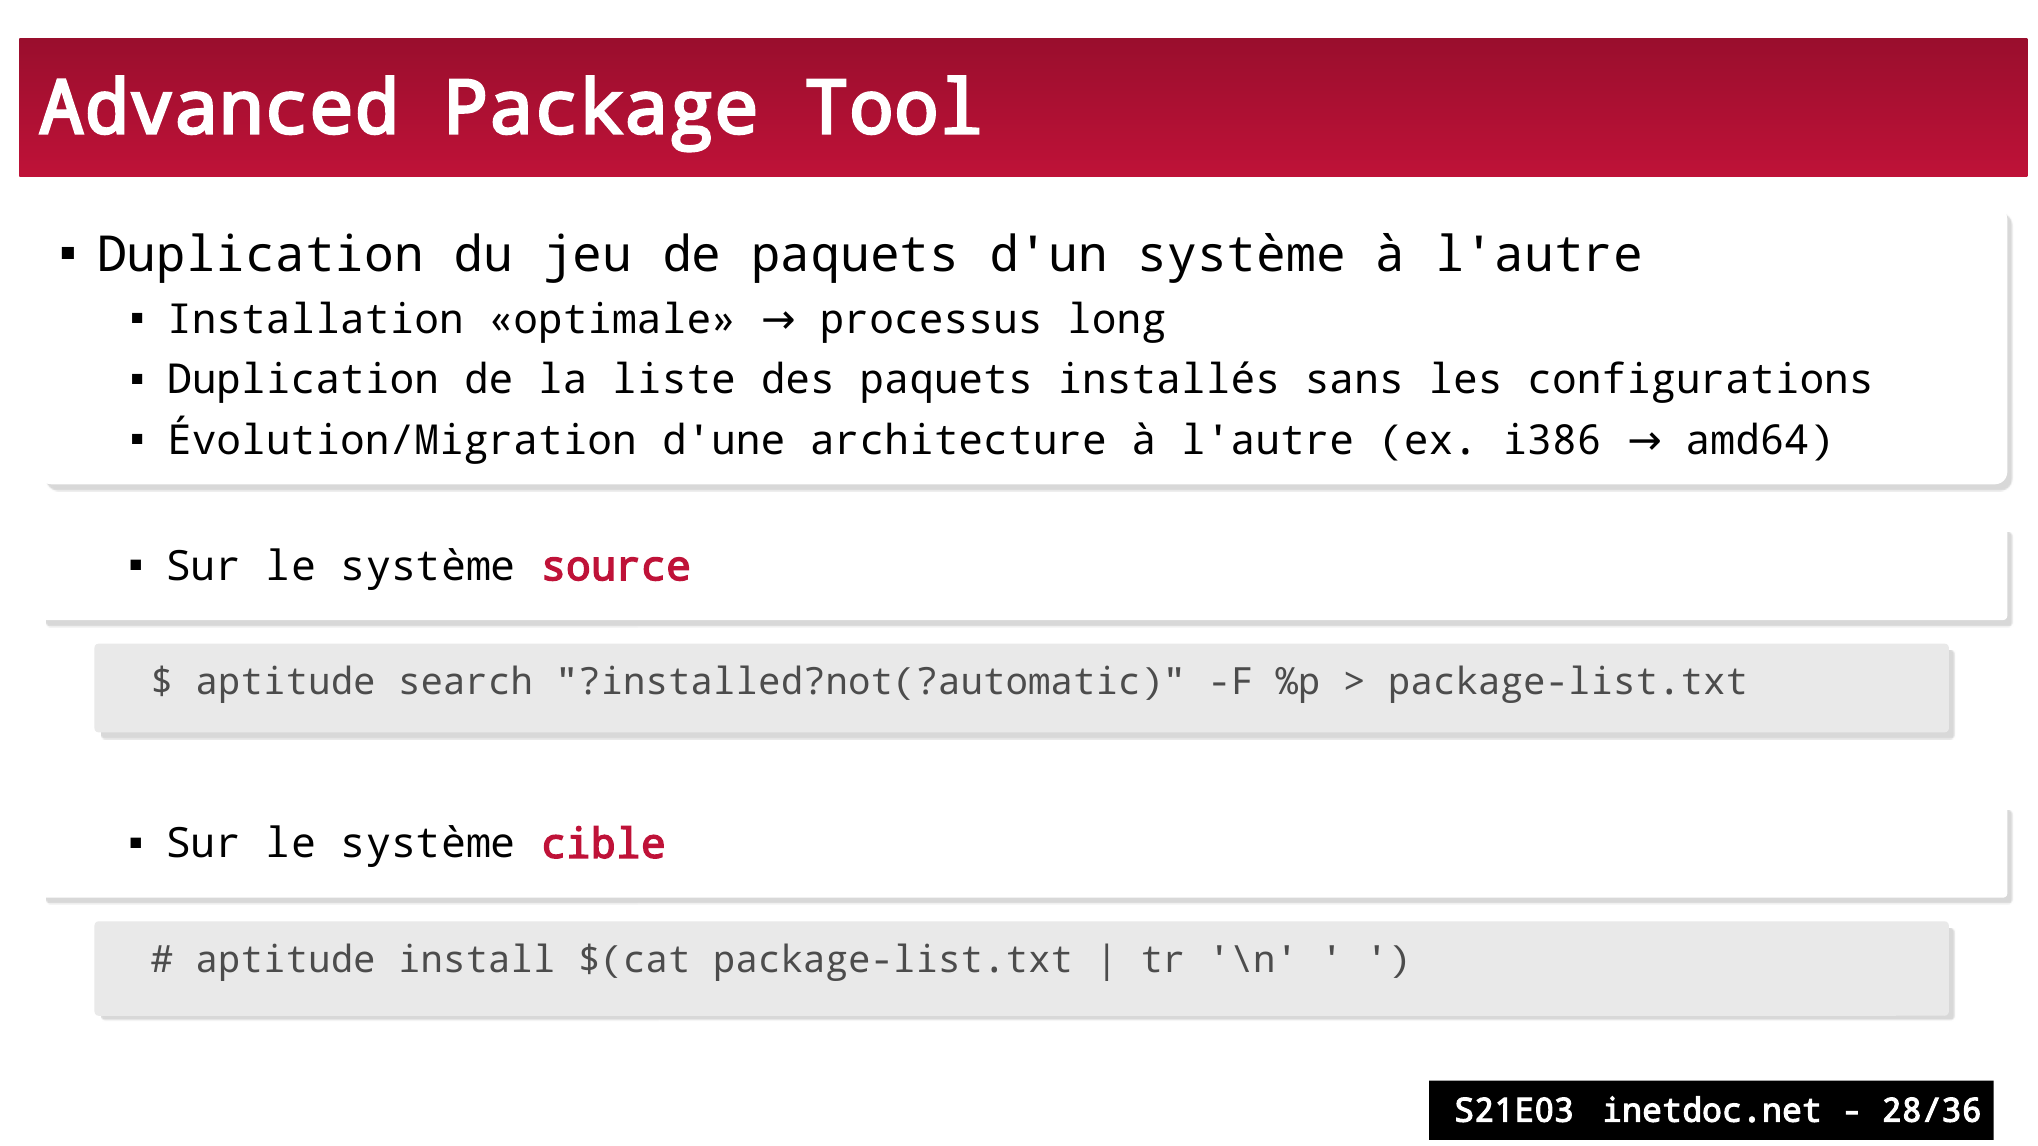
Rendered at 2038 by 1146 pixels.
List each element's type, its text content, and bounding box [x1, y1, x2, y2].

text_box S21E03 inetdoc.net - <numéro>/36 [1429, 1080, 1994, 1140]
text_box # aptitude install $(cat package-list.txt | tr '\n' ' ') [94, 921, 1949, 1016]
text_box $ aptitude search "?installed?not(?automatic)" -F %p > package-list.txt [94, 643, 1949, 733]
text_box Sur le système cible [38, 803, 2008, 898]
text_box Duplication du jeu de paquets d'un système à l'autre Installation «optimale» → processus long Duplication de la liste des paquets installés sans les configurations Évolution/Migration d'une architecture à l'autre (ex. i386 → amd64) [38, 206, 2008, 485]
text_box Advanced Package Tool [19, 38, 2028, 177]
text_box Sur le système source [38, 525, 2008, 621]
